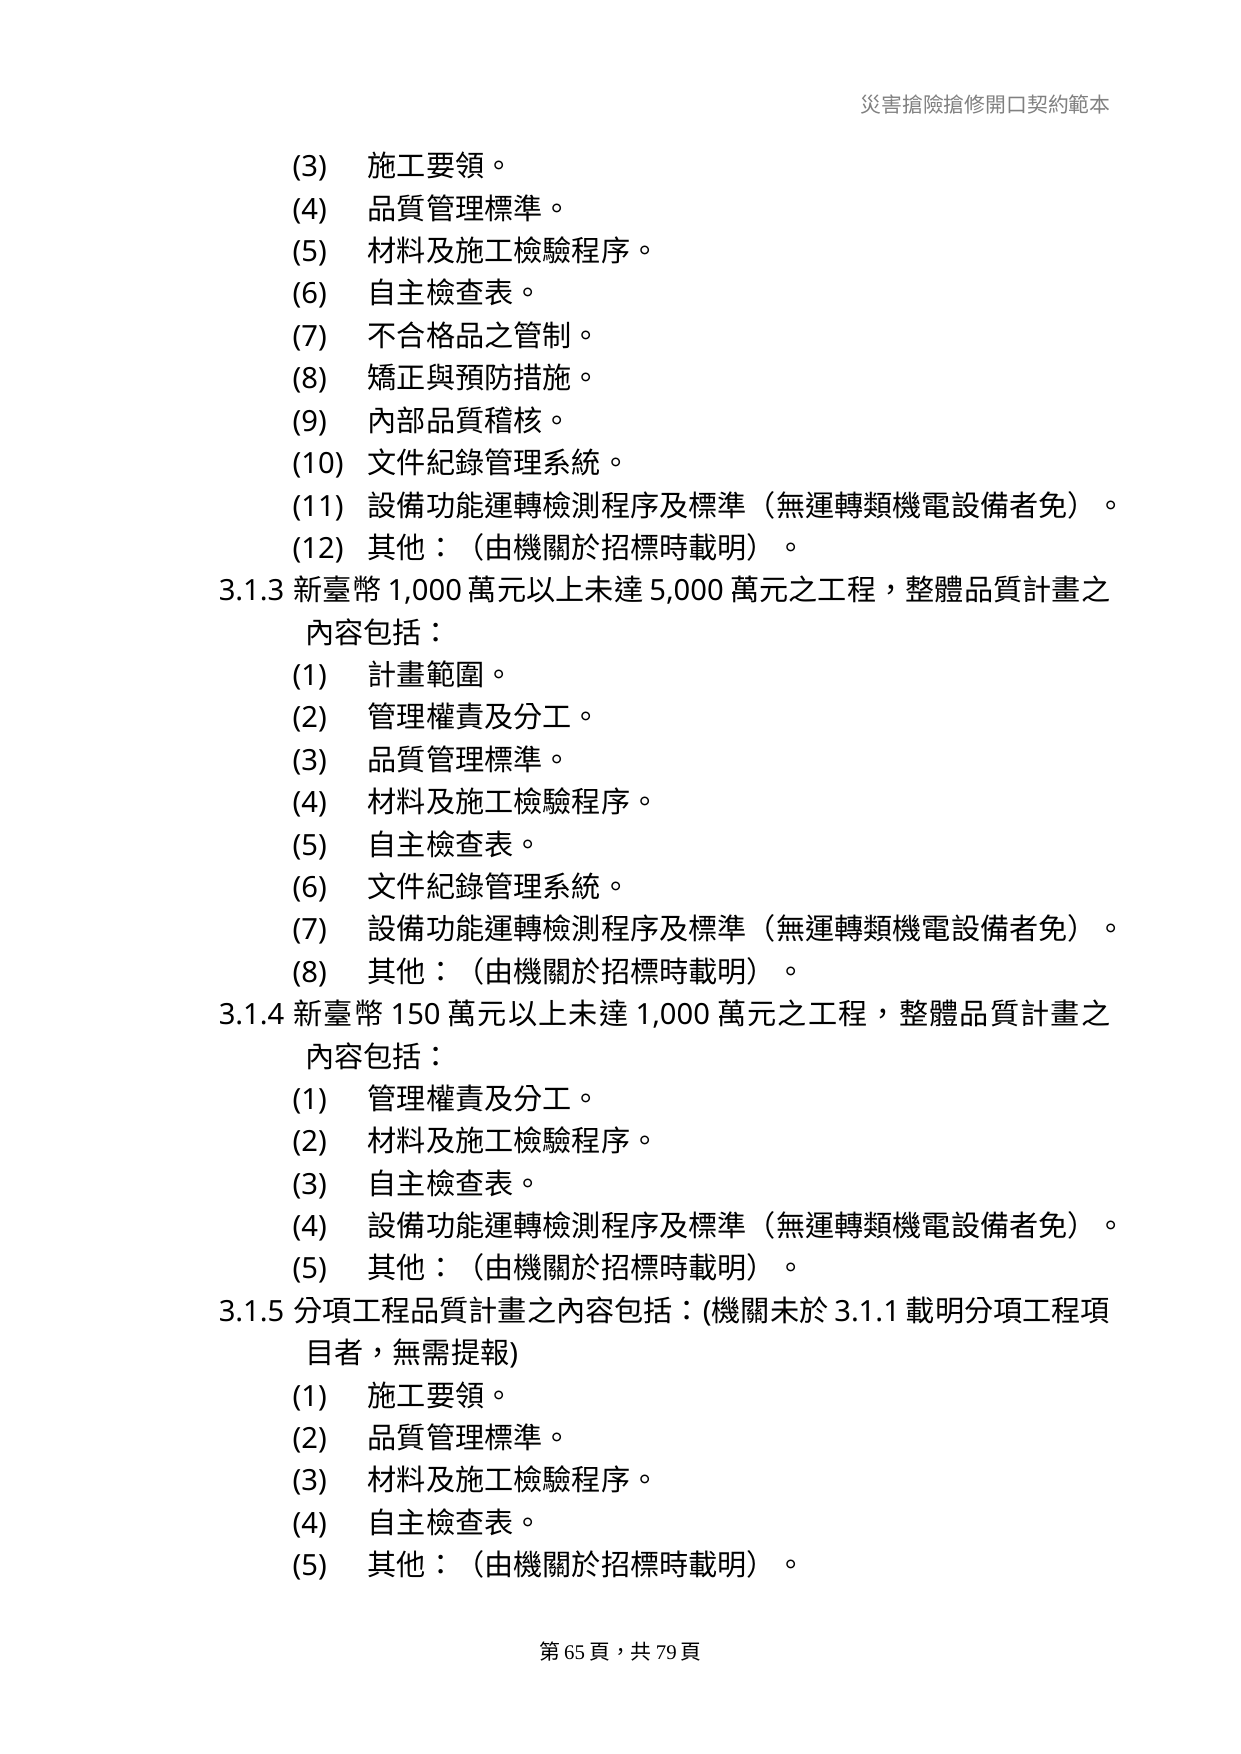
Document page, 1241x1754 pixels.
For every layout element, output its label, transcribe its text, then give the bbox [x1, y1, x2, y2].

list 其他：（由機關於招標時載明）。 [292, 1542, 1110, 1584]
list 施工要領。 [292, 1372, 1110, 1414]
list 材料及施工檢驗程序。 [292, 1457, 1110, 1499]
list 管理權責及分工。 [292, 1075, 1110, 1118]
list 施工要領。 [292, 143, 1110, 185]
list 新臺幣1,000萬元以上未達5,000萬元之工程，整體品質計畫之內容包括： [218, 567, 1110, 652]
list 材料及施工檢驗程序。 [292, 779, 1110, 821]
list 文件紀錄管理系統。 [292, 440, 1110, 482]
list 矯正與預防措施。 [292, 355, 1110, 397]
list 自主檢查表。 [292, 270, 1110, 312]
list 品質管理標準。 [292, 185, 1110, 228]
list 新臺幣150萬元以上未達1,000萬元之工程，整體品質計畫之內容包括： [218, 991, 1110, 1075]
list 自主檢查表。 [292, 821, 1110, 863]
list 其他：（由機關於招標時載明）。 [292, 948, 1110, 991]
list 品質管理標準。 [292, 736, 1110, 779]
list 材料及施工檢驗程序。 [292, 1118, 1110, 1160]
list 設備功能運轉檢測程序及標準（無運轉類機電設備者免）。 [292, 906, 1110, 948]
list 自主檢查表。 [292, 1160, 1110, 1203]
list 其他：（由機關於招標時載明）。 [292, 524, 1110, 567]
list 管理權責及分工。 [292, 694, 1110, 736]
list 設備功能運轉檢測程序及標準（無運轉類機電設備者免）。 [292, 1203, 1110, 1245]
list 品質管理標準。 [292, 1414, 1110, 1457]
list 文件紀錄管理系統。 [292, 863, 1110, 906]
list 材料及施工檢驗程序。 [292, 228, 1110, 270]
list 設備功能運轉檢測程序及標準（無運轉類機電設備者免）。 [292, 482, 1110, 524]
list 其他：（由機關於招標時載明）。 [292, 1245, 1110, 1287]
list 分項工程品質計畫之內容包括：(機關未於3.1.1載明分項工程項目者，無需提報) [218, 1287, 1110, 1372]
list 計畫範圍。 [292, 652, 1110, 694]
list 內部品質稽核。 [292, 397, 1110, 440]
list 自主檢查表。 [292, 1499, 1110, 1542]
list 不合格品之管制。 [292, 312, 1110, 355]
